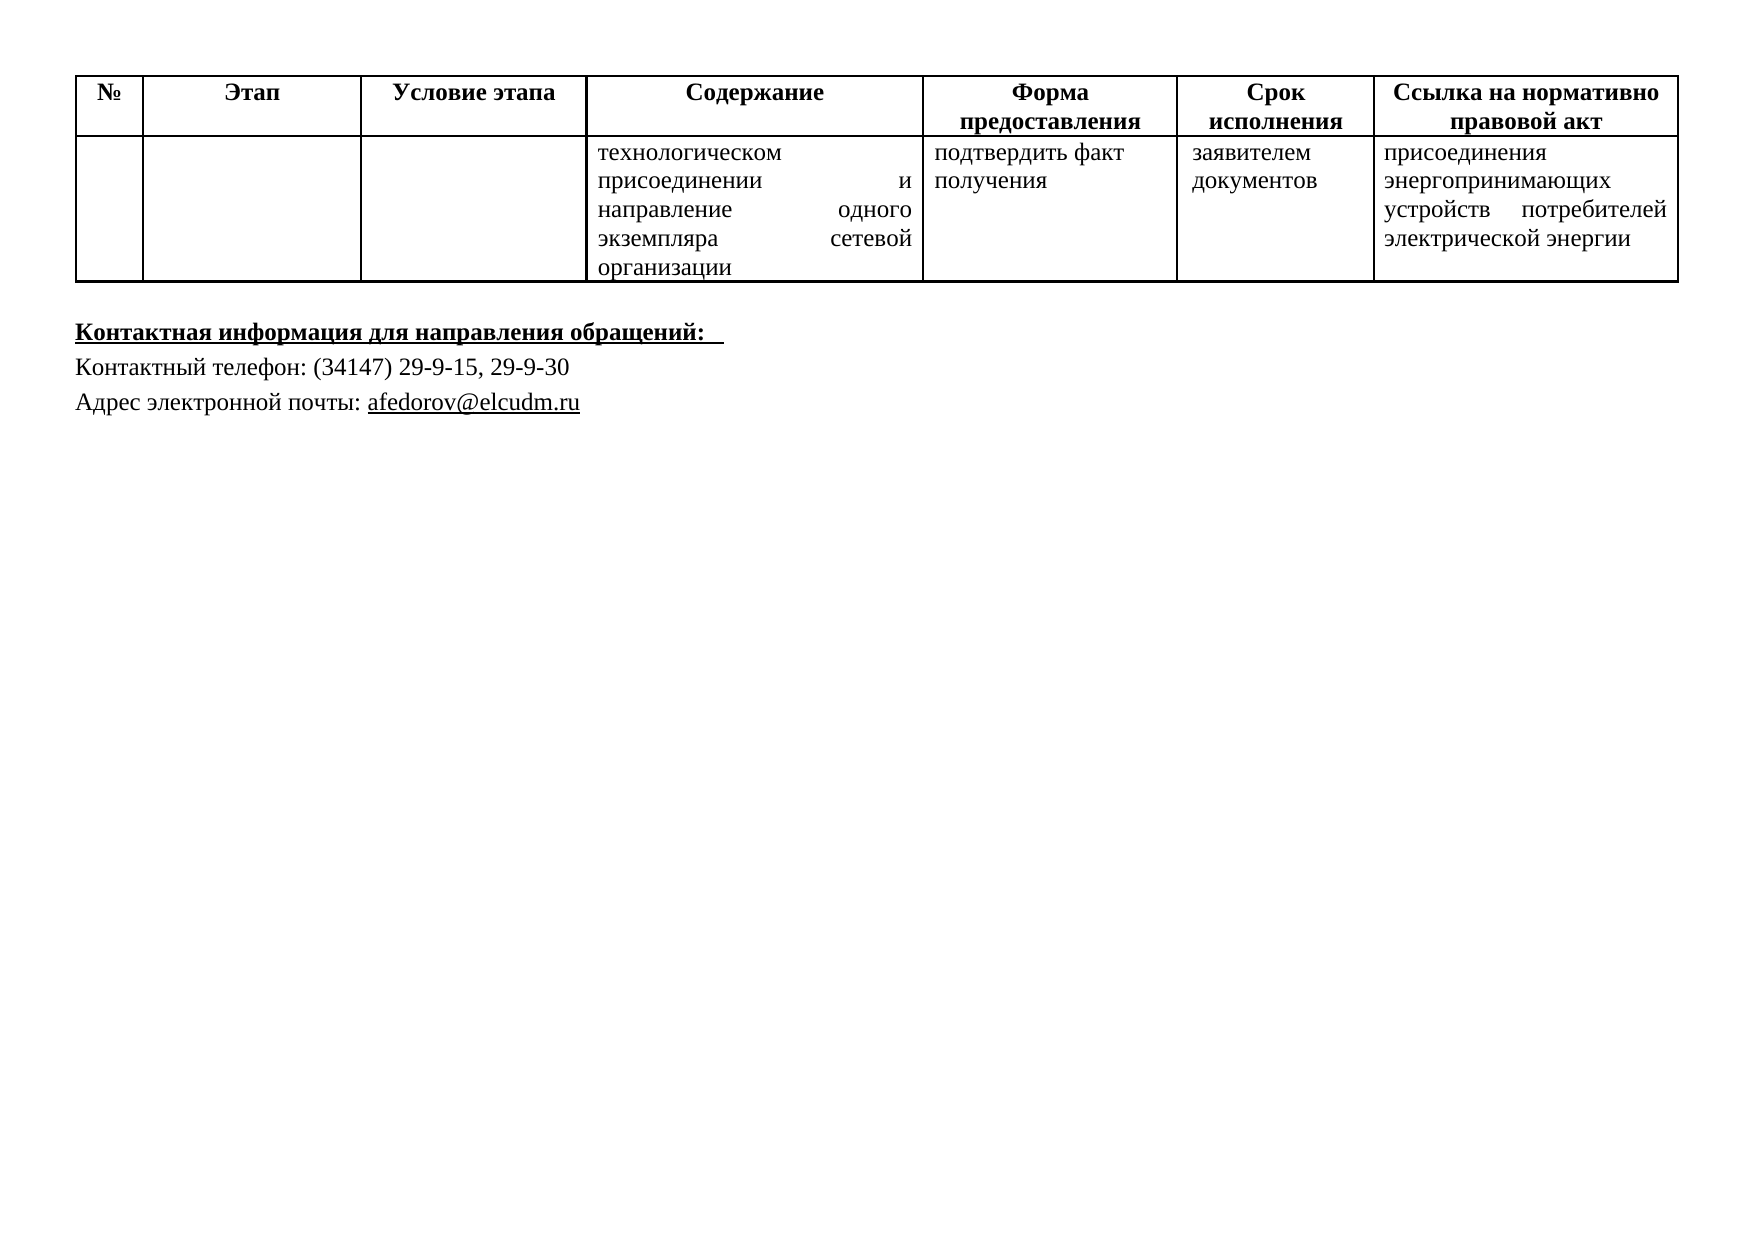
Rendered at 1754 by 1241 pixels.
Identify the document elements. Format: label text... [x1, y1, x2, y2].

text Контактный телефон: (34147) 29-9-15, 29-9-30 [75, 352, 1679, 381]
table_header № [77, 77, 142, 134]
table_cell [77, 137, 142, 280]
table_cell подтвердить факт получения [924, 137, 1176, 280]
table_cell [362, 137, 585, 280]
table_header Ссылка на нормативно правовой акт [1375, 77, 1677, 134]
table_cell присоединения энергопринимающих устройств потребителей электрической энергии [1375, 137, 1677, 280]
text Контактная информация для направления обращений: [75, 317, 1679, 346]
table_cell технологическом присоединении и направление одного экземпляра сетевой организации [588, 137, 922, 280]
table_header Условие этапа [362, 77, 585, 134]
table_header Срок исполнения [1178, 77, 1373, 134]
table_header Форма предоставления [924, 77, 1176, 134]
table_cell заявителем документов [1178, 137, 1373, 280]
table_header Содержание [588, 77, 922, 134]
text Адрес электронной почты: afedorov@elcudm.ru [75, 387, 1679, 416]
table_cell [144, 137, 360, 280]
table_header Этап [144, 77, 360, 134]
